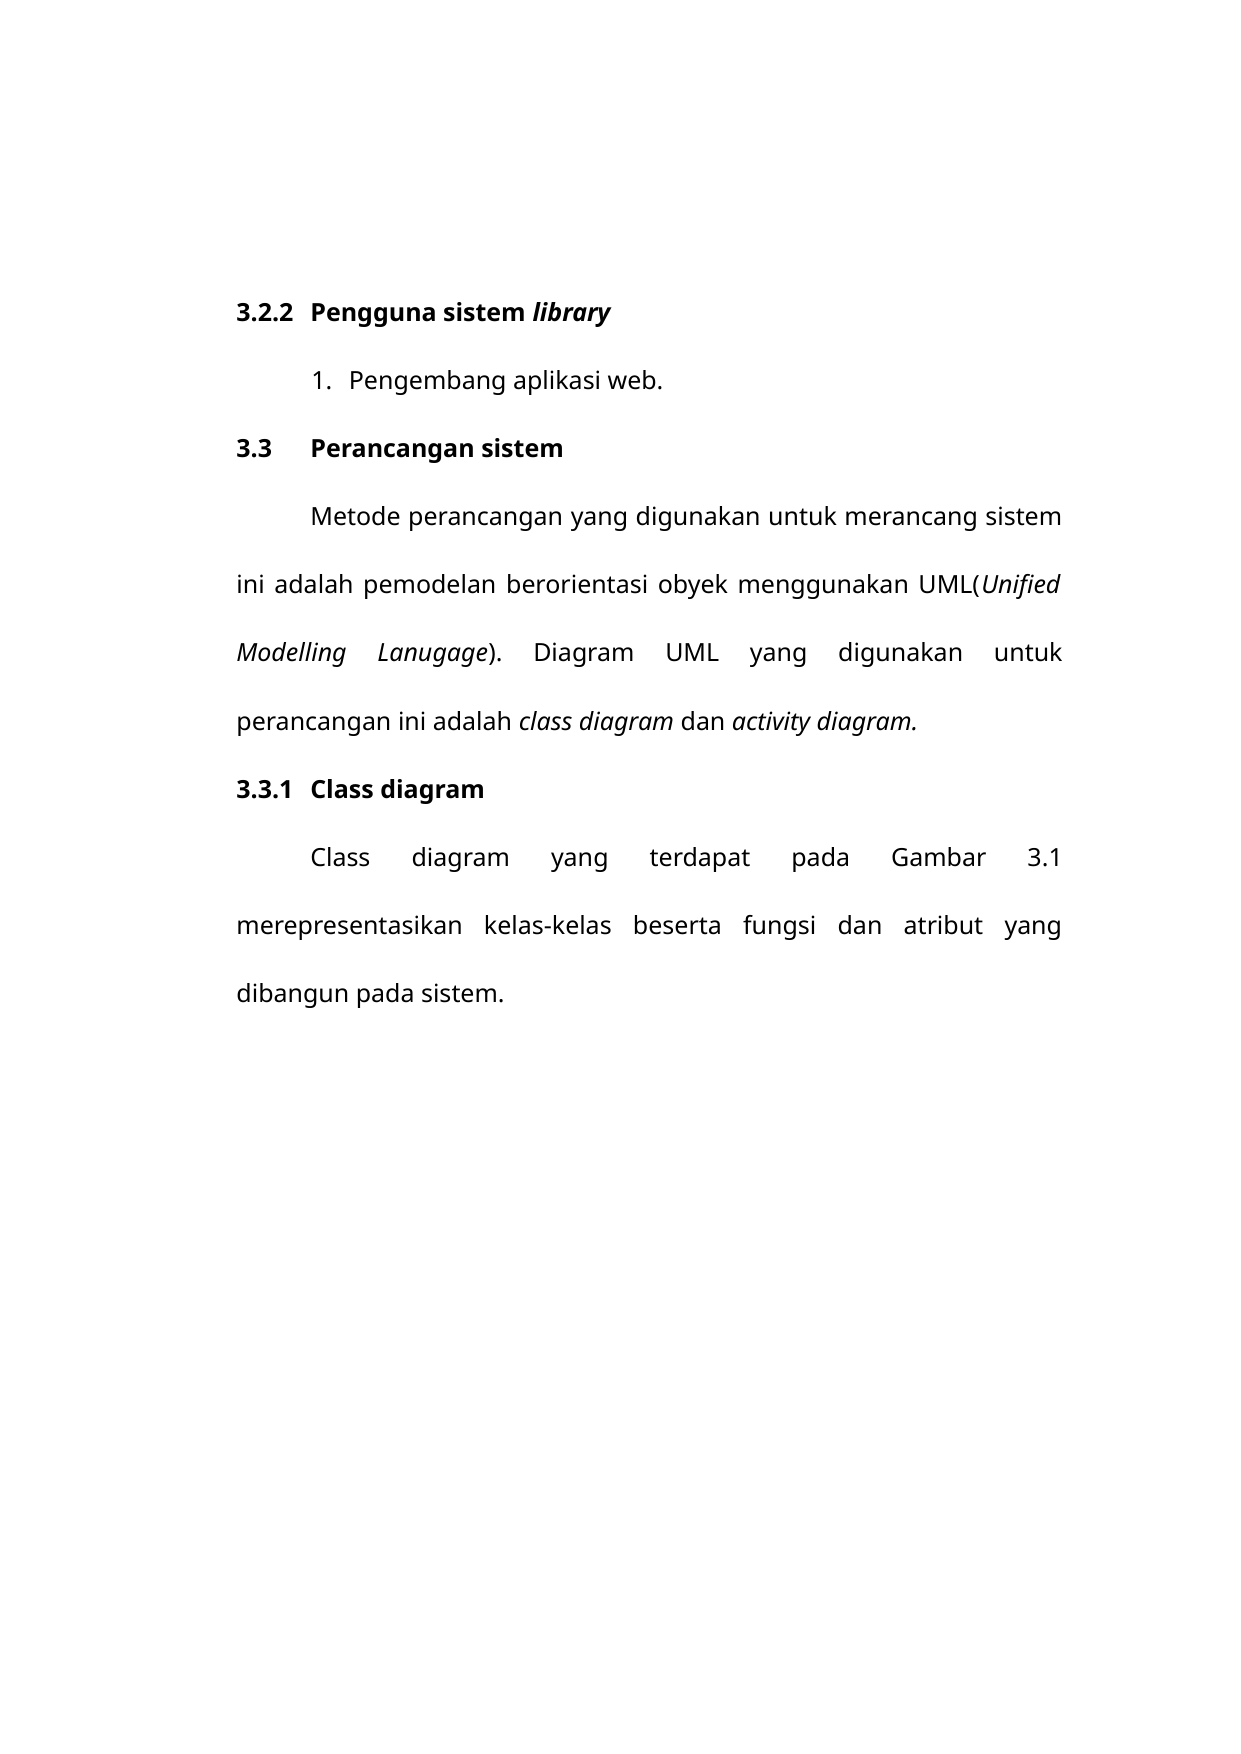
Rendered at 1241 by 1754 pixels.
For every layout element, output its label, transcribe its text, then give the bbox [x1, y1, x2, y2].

text Class diagram yang terdapat pada Gambar 3.1 merepresentasikan kelas-kelas beserta fungsi dan atribut yang dibangun pada sistem. [236, 839, 1063, 1010]
text 3.3.1 Class diagram [236, 771, 1063, 805]
text 3.2.2 Pengguna sistem library [236, 294, 1063, 328]
list Pengembang aplikasi web. [311, 363, 1063, 397]
text Metode perancangan yang digunakan untuk merancang sistem ini adalah pemodelan berorientasi obyek menggunakan UML(Unified Modelling Lanugage). Diagram UML yang digunakan untuk perancangan ini adalah class diagram dan activity diagram. [236, 499, 1063, 737]
text 3.3 Perancangan sistem [236, 431, 1063, 465]
